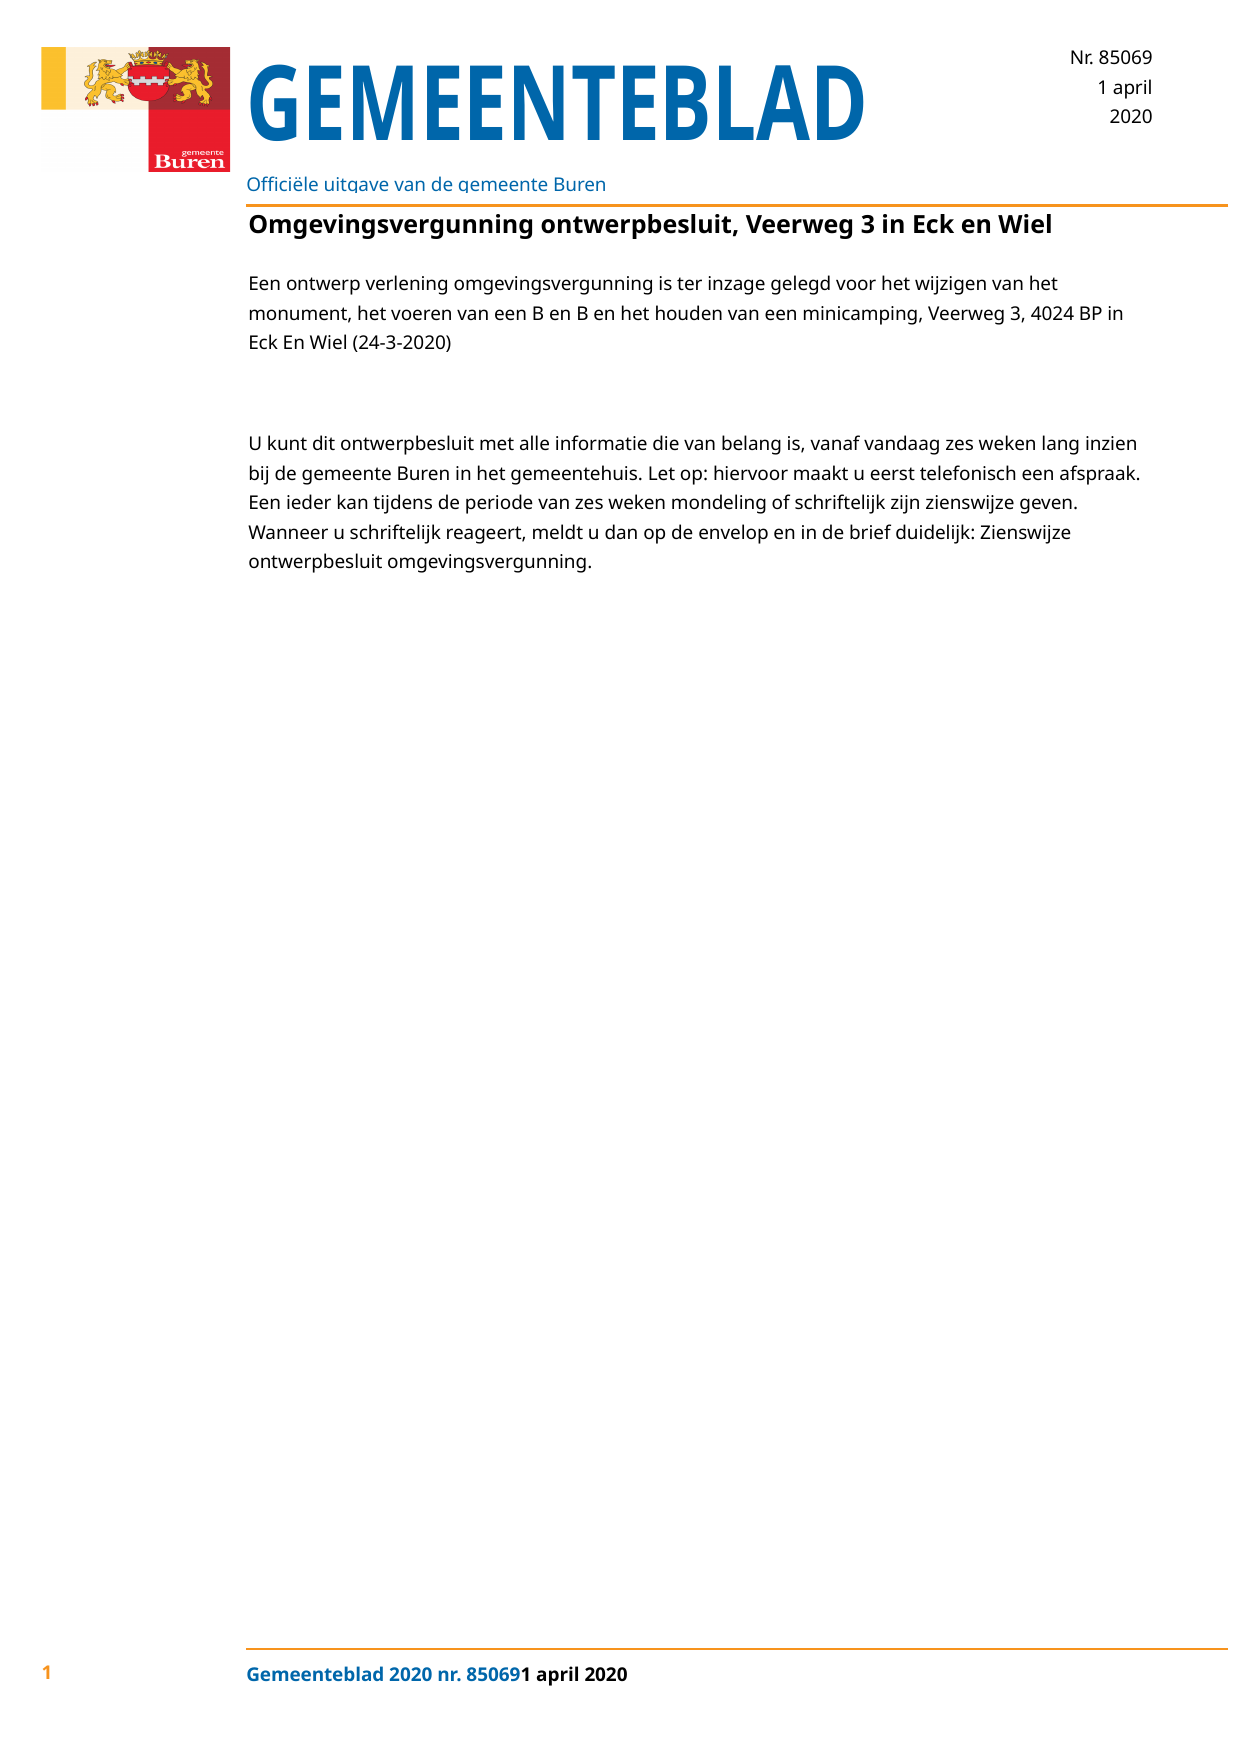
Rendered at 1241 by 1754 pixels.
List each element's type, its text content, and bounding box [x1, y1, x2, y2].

picture [41, 47, 231, 172]
text Omgevingsvergunning ontwerpbesluit, Veerweg 3 in Eck en Wiel [248, 207, 1152, 241]
text Een ontwerp verlening omgevingsvergunning is ter inzage gelegd voor het wijzigen van het monument, het voeren van een B en B en het houden van een minicamping, Veerweg 3, 4024 BP in Eck En Wiel (24-3-2020) [248, 270, 1152, 355]
text U kunt dit ontwerpbesluit met alle informatie die van belang is, vanaf vandaag zes weken lang inzien bij de gemeente Buren in het gemeentehuis. Let op: hiervoor maakt u eerst telefonisch een afspraak. Een ieder kan tijdens de periode van zes weken mondeling of schriftelijk zijn zienswijze geven. Wanneer u schriftelijk reageert, meldt u dan op de envelop en in de brief duidelijk: Zienswijze ontwerpbesluit omgevingsvergunning. [248, 430, 1152, 574]
